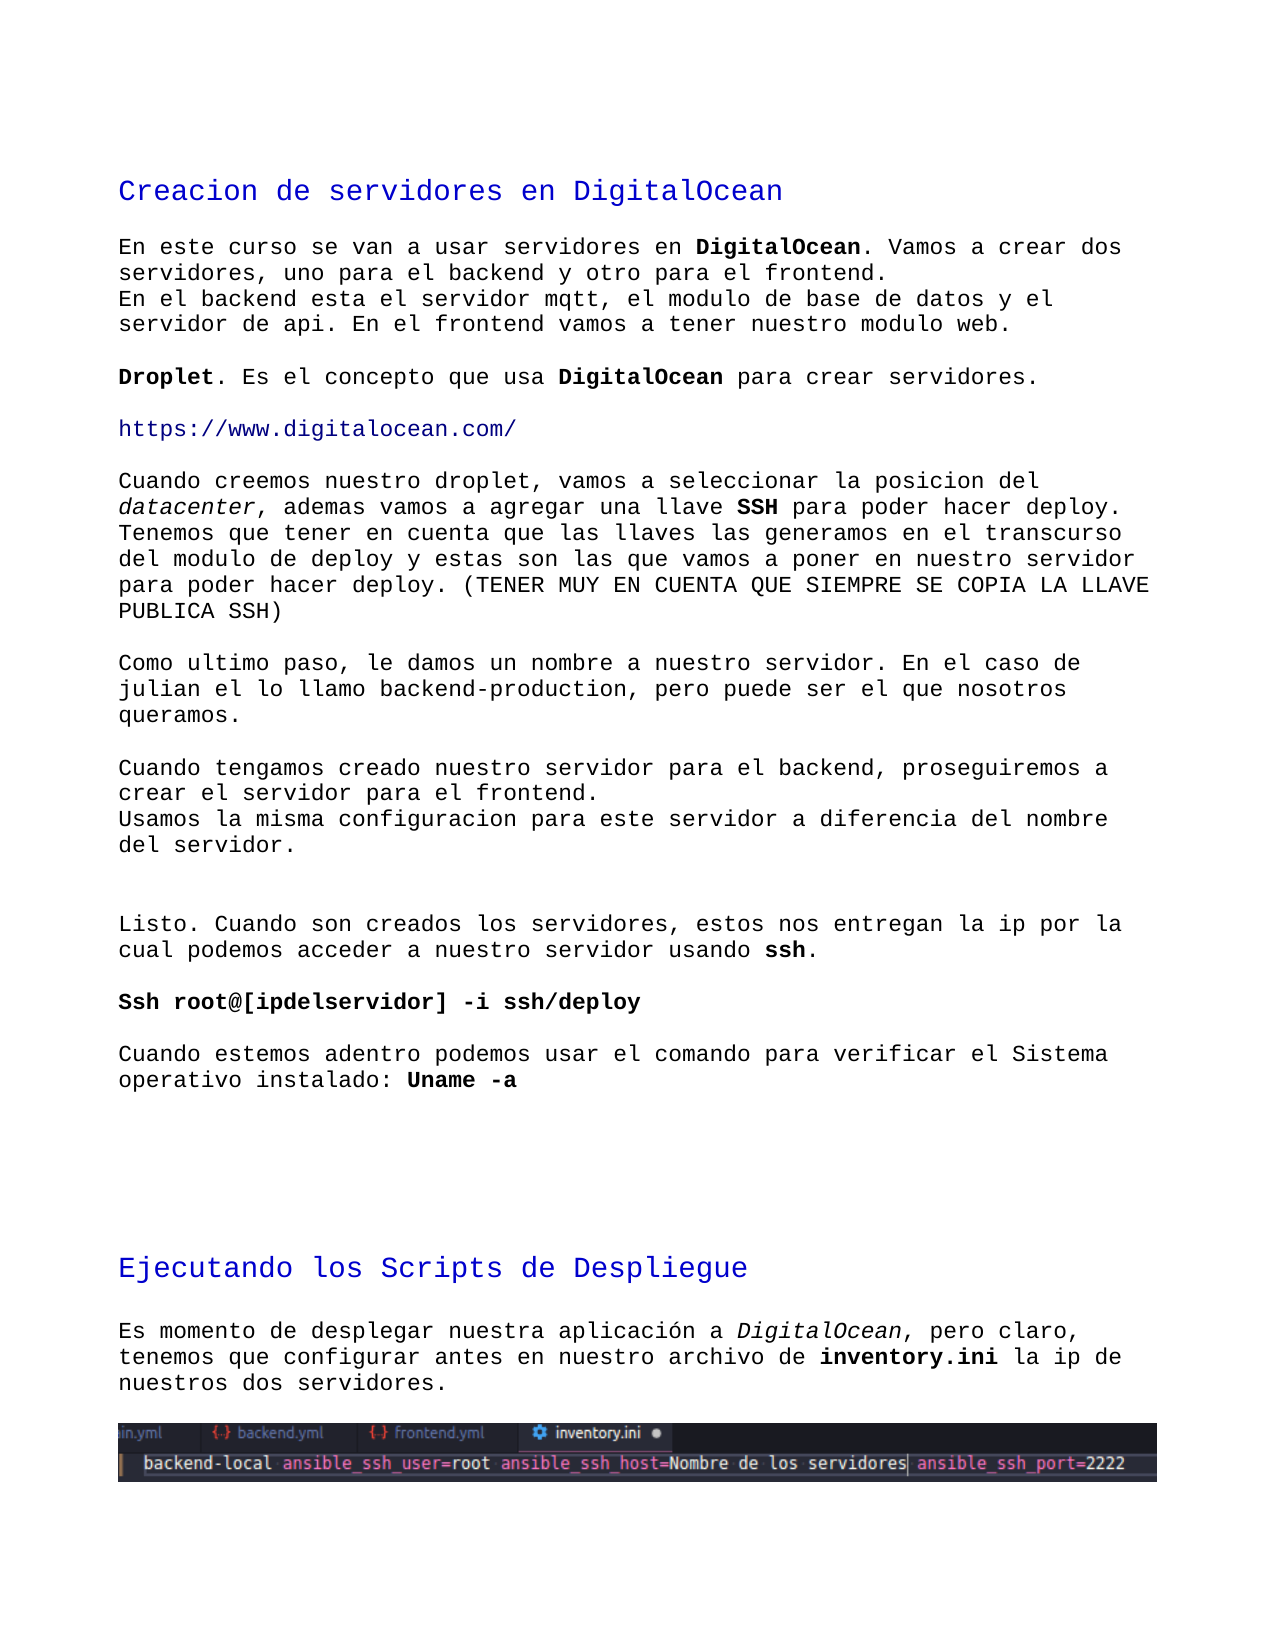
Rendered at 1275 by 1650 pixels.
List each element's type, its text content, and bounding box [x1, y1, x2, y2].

text En este curso se van a usar servidores en DigitalOcean. Vamos a crear dos servidores, uno para el backend y otro para el frontend. [118, 235, 1157, 287]
text Usamos la misma configuracion para este servidor a diferencia del nombre del servidor. [118, 808, 1157, 859]
text Creacion de servidores en DigitalOcean [118, 176, 1157, 209]
text Ejecutando los Scripts de Despliegue [118, 1253, 1157, 1286]
text Ssh root@[ipdelservidor] -i ssh/deploy [118, 991, 1157, 1016]
text Tenemos que tener en cuenta que las llaves las generamos en el transcurso del modulo de deploy y estas son las que vamos a poner en nuestro servidor para poder hacer deploy. (TENER MUY EN CUENTA QUE SIEMPRE SE COPIA LA LLAVE PUBLICA SSH) [118, 522, 1157, 625]
text Cuando tengamos creado nuestro servidor para el backend, proseguiremos a crear el servidor para el frontend. [118, 756, 1157, 808]
text Cuando creemos nuestro droplet, vamos a seleccionar la posicion del datacenter, ademas vamos a agregar una llave SSH para poder hacer deploy. [118, 470, 1157, 522]
text Es momento de desplegar nuestra aplicación a DigitalOcean, pero claro, tenemos que configurar antes en nuestro archivo de inventory.ini la ip de nuestros dos servidores. [118, 1319, 1157, 1397]
text Droplet. Es el concepto que usa DigitalOcean para crear servidores. [118, 365, 1157, 391]
text Cuando estemos adentro podemos usar el comando para verificar el Sistema operativo instalado: Uname -a [118, 1043, 1157, 1095]
text En el backend esta el servidor mqtt, el modulo de base de datos y el servidor de api. En el frontend vamos a tener nuestro modulo web. [118, 287, 1157, 339]
text Listo. Cuando son creados los servidores, estos nos entregan la ip por la cual podemos acceder a nuestro servidor usando ssh. [118, 912, 1157, 964]
text Como ultimo paso, le damos un nombre a nuestro servidor. En el caso de julian el lo llamo backend-production, pero puede ser el que nosotros queramos. [118, 652, 1157, 729]
text https://www.digitalocean.com/ [118, 417, 1157, 443]
picture [118, 1423, 1157, 1482]
